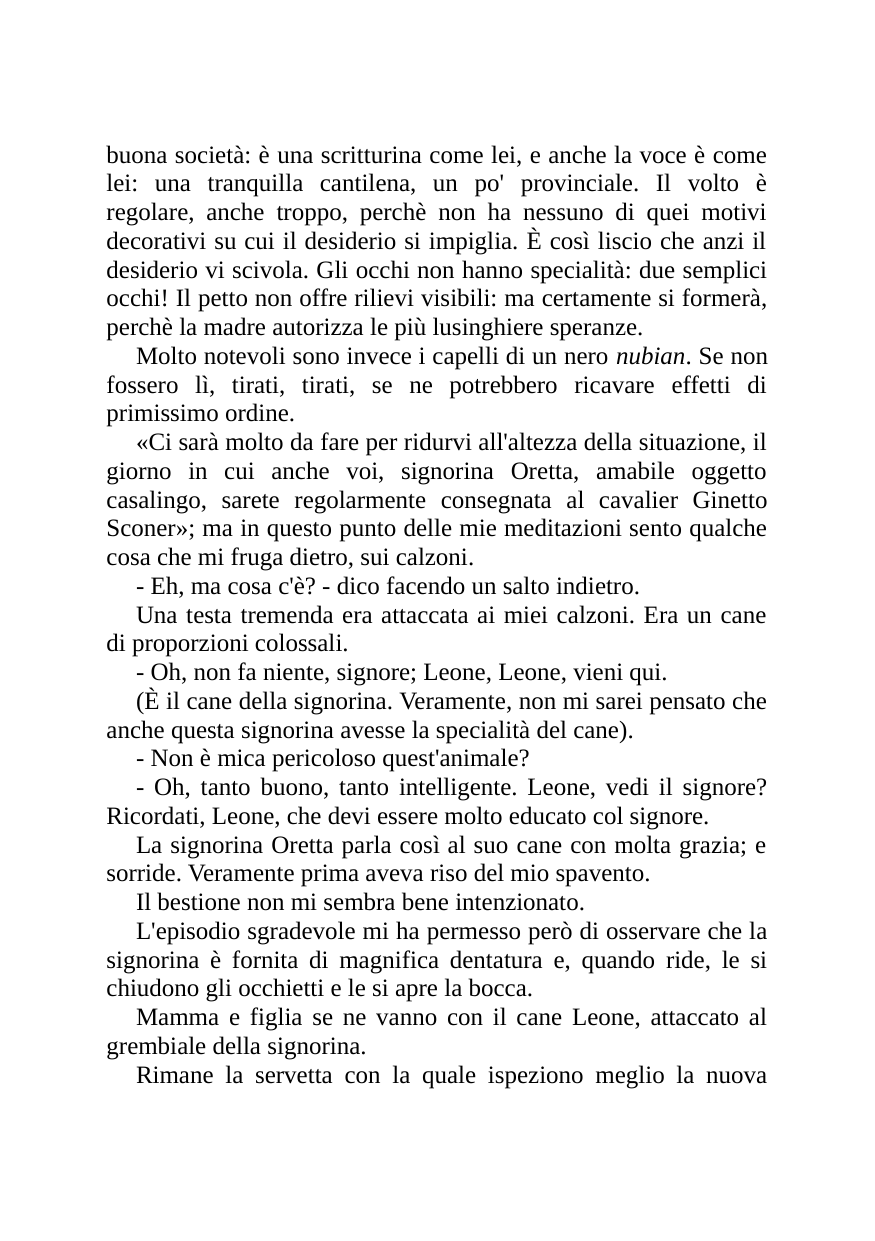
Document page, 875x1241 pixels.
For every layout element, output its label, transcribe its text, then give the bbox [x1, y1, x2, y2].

text buona società: è una scritturina come lei, e anche la voce è come lei: una tranquilla cantilena, un po' provinciale. Il volto è regolare, anche troppo, perchè non ha nessuno di quei motivi decorativi su cui il desiderio si impiglia. È così liscio che anzi il desiderio vi scivola. Gli occhi non hanno specialità: due semplici occhi! Il petto non offre rilievi visibili: ma certamente si formerà, perchè la madre autorizza le più lusinghiere speranze. [106, 140, 768, 341]
text Il bestione non mi sembra bene intenzionato. [106, 887, 768, 916]
text (È il cane della signorina. Veramente, non mi sarei pensato che anche questa signorina avesse la specialità del cane). [106, 686, 768, 743]
text La signorina Oretta parla così al suo cane con molta grazia; e sorride. Veramente prima aveva riso del mio spavento. [106, 830, 768, 887]
text Rimane la servetta con la quale ispeziono meglio la nuova [106, 1060, 768, 1088]
text L'episodio sgradevole mi ha permesso però di osservare che la signorina è fornita di magnifica dentatura e, quando ride, le si chiudono gli occhietti e le si apre la bocca. [106, 916, 768, 1002]
text Una testa tremenda era attaccata ai miei calzoni. Era un cane di proporzioni colossali. [106, 600, 768, 657]
text - Oh, non fa niente, signore; Leone, Leone, vieni qui. [106, 657, 768, 686]
text Mamma e figlia se ne vanno con il cane Leone, attaccato al grembiale della signorina. [106, 1002, 768, 1060]
text «Ci sarà molto da fare per ridurvi all'altezza della situazione, il giorno in cui anche voi, signorina Oretta, amabile oggetto casalingo, sarete regolarmente consegnata al cavalier Ginetto Sconer»; ma in questo punto delle mie meditazioni sento qualche cosa che mi fruga dietro, sui calzoni. [106, 427, 768, 571]
text - Eh, ma cosa c'è? - dico facendo un salto indietro. [106, 571, 768, 600]
text Molto notevoli sono invece i capelli di un nero nubian. Se non fossero lì, tirati, tirati, se ne potrebbero ricavare effetti di primissimo ordine. [106, 341, 768, 427]
text - Oh, tanto buono, tanto intelligente. Leone, vedi il signore? Ricordati, Leone, che devi essere molto educato col signore. [106, 772, 768, 830]
text - Non è mica pericoloso quest'animale? [106, 743, 768, 772]
